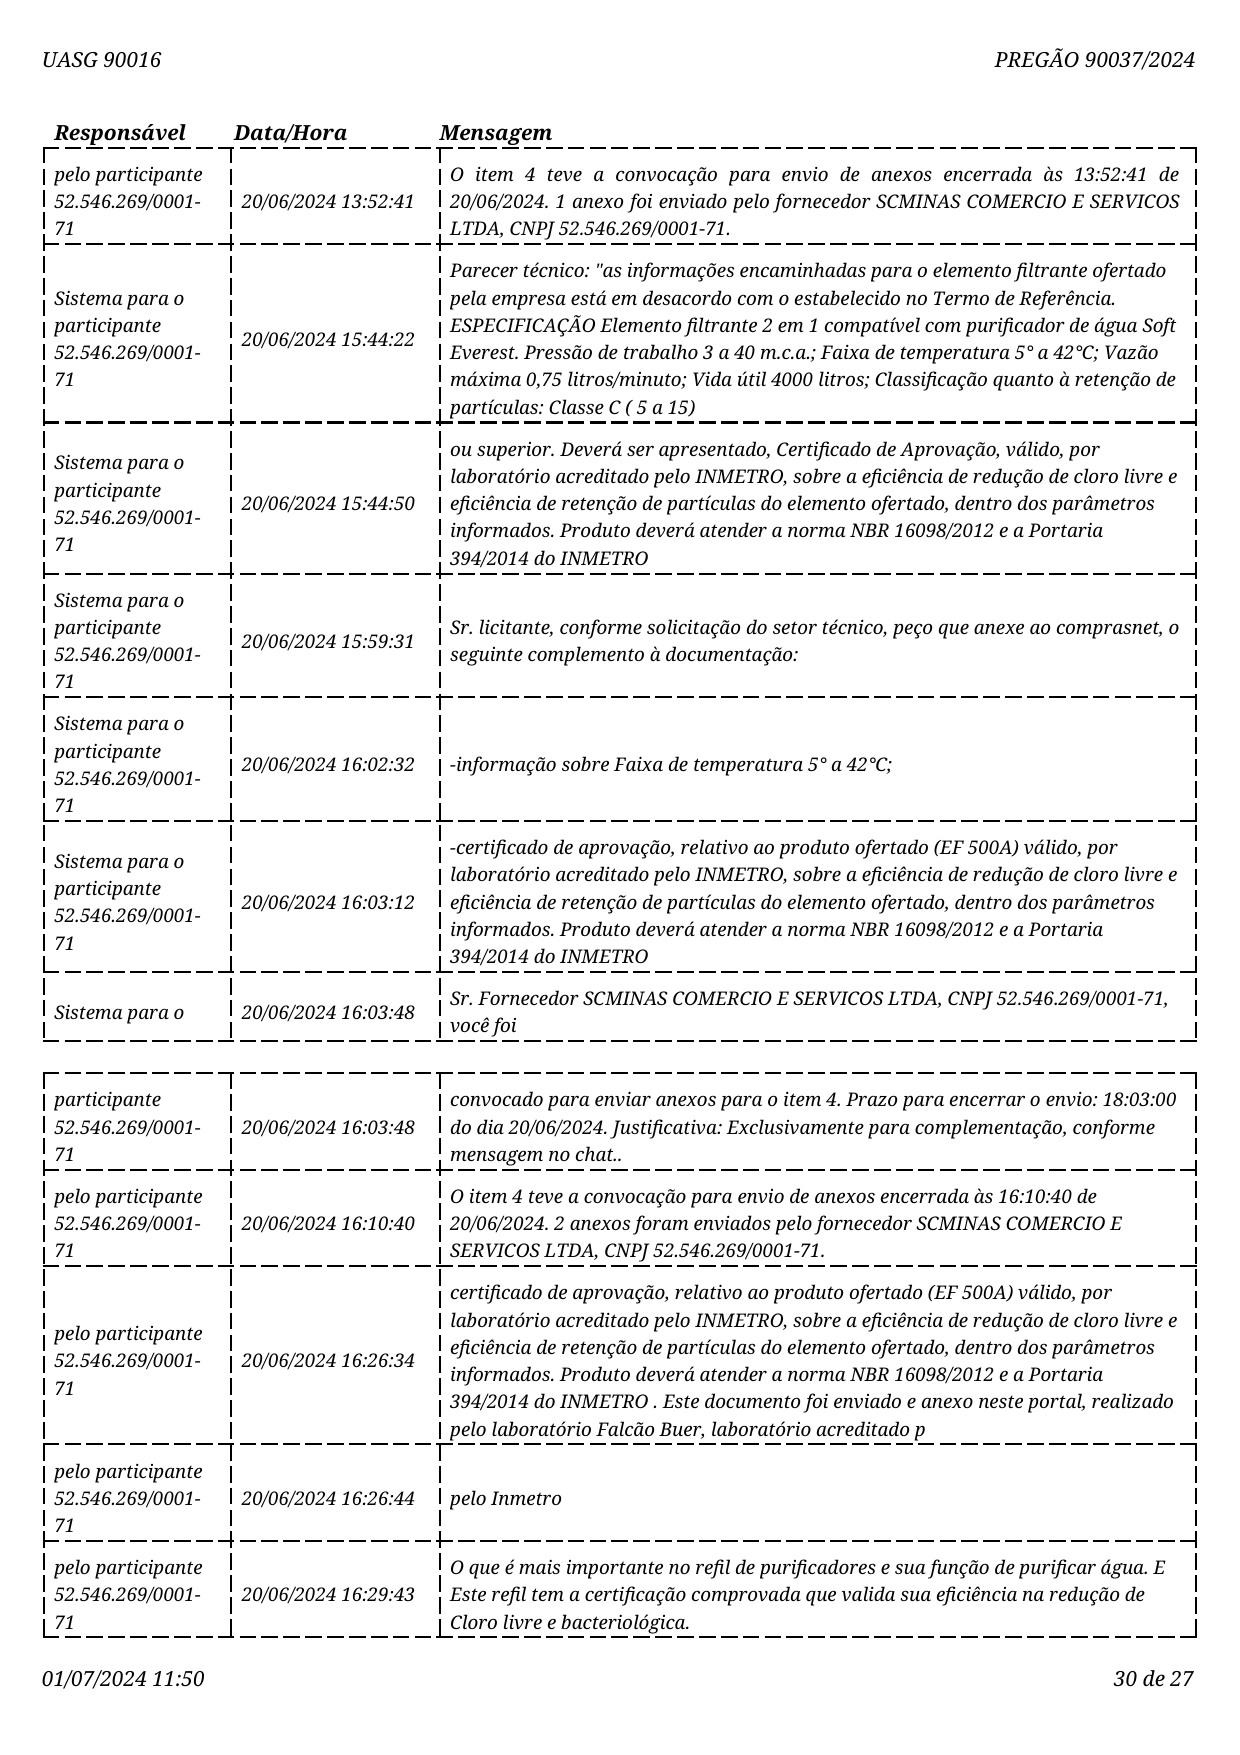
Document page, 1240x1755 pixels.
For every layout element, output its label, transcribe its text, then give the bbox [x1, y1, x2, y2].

table_cell Sistema para o participante 52.546.269/0001-71 [44, 820, 231, 971]
table_cell ou superior. Deverá ser apresentado, Certificado de Aprovação, válido, por laboratório acreditado pelo INMETRO, sobre a eficiência de redução de cloro livre e eficiência de retenção de partículas do elemento ofertado, dentro dos parâmetros informados. Produto deverá atender a norma NBR 16098/2012 e a Portaria 394/2014 do INMETRO [440, 421, 1196, 572]
table_cell 20/06/2024 16:03:12 [231, 820, 439, 971]
table_cell 20/06/2024 16:10:40 [231, 1169, 439, 1265]
table_cell O item 4 teve a convocação para envio de anexos encerrada às 16:10:40 de 20/06/2024. 2 anexos foram enviados pelo fornecedor SCMINAS COMERCIO E SERVICOS LTDA, CNPJ 52.546.269/0001-71. [440, 1169, 1196, 1265]
table_cell pelo Inmetro [440, 1443, 1196, 1540]
table_cell pelo participante 52.546.269/0001-71 [44, 1169, 231, 1265]
table_cell 20/06/2024 15:44:50 [231, 421, 439, 572]
table_cell 20/06/2024 13:52:41 [231, 147, 439, 243]
table_cell certificado de aprovação, relativo ao produto ofertado (EF 500A) válido, por laboratório acreditado pelo INMETRO, sobre a eficiência de redução de cloro livre e eficiência de retenção de partículas do elemento ofertado, dentro dos parâmetros informados. Produto deverá atender a norma NBR 16098/2012 e a Portaria 394/2014 do INMETRO . Este documento foi enviado e anexo neste portal, realizado pelo laboratório Falcão Buer, laboratório acreditado p [440, 1265, 1196, 1443]
table_cell O item 4 teve a convocação para envio de anexos encerrada às 13:52:41 de 20/06/2024. 1 anexo foi enviado pelo fornecedor SCMINAS COMERCIO E SERVICOS LTDA, CNPJ 52.546.269/0001-71. [440, 147, 1196, 243]
table_cell 20/06/2024 15:44:22 [231, 243, 439, 421]
table_cell Sistema para o participante 52.546.269/0001-71 [44, 696, 231, 820]
table_cell 20/06/2024 16:29:43 [231, 1540, 439, 1636]
table_cell Sistema para o [44, 971, 231, 1040]
table_cell pelo participante 52.546.269/0001-71 [44, 1443, 231, 1540]
table_cell Parecer técnico: "as informações encaminhadas para o elemento filtrante ofertado pela empresa está em desacordo com o estabelecido no Termo de Referência. ESPECIFICAÇÃO Elemento filtrante 2 em 1 compatível com purificador de água Soft Everest. Pressão de trabalho 3 a 40 m.c.a.; Faixa de temperatura 5° a 42°C; Vazão máxima 0,75 litros/minuto; Vida útil 4000 litros; Classificação quanto à retenção de partículas: Classe C ( 5 a 15) [440, 243, 1196, 421]
table_cell 20/06/2024 16:03:48 [231, 971, 439, 1040]
table_cell Sistema para o participante 52.546.269/0001-71 [44, 573, 231, 696]
table_header participante 52.546.269/0001-71 [44, 1072, 231, 1168]
table_cell pelo participante 52.546.269/0001-71 [44, 1265, 231, 1443]
table_cell -informação sobre Faixa de temperatura 5° a 42°C; [440, 696, 1196, 820]
table_cell Sistema para o participante 52.546.269/0001-71 [44, 243, 231, 421]
table_cell -certificado de aprovação, relativo ao produto ofertado (EF 500A) válido, por laboratório acreditado pelo INMETRO, sobre a eficiência de redução de cloro livre e eficiência de retenção de partículas do elemento ofertado, dentro dos parâmetros informados. Produto deverá atender a norma NBR 16098/2012 e a Portaria 394/2014 do INMETRO [440, 820, 1196, 971]
table_header convocado para enviar anexos para o item 4. Prazo para encerrar o envio: 18:03:00 do dia 20/06/2024. Justificativa: Exclusivamente para complementação, conforme mensagem no chat.. [440, 1072, 1196, 1168]
table_cell 20/06/2024 16:26:44 [231, 1443, 439, 1540]
table_cell 20/06/2024 16:26:34 [231, 1265, 439, 1443]
table_cell 20/06/2024 16:02:32 [231, 696, 439, 820]
table_cell Sr. licitante, conforme solicitação do setor técnico, peço que anexe ao comprasnet, o seguinte complemento à documentação: [440, 573, 1196, 696]
table_cell pelo participante 52.546.269/0001-71 [44, 1540, 231, 1636]
table_cell Sr. Fornecedor SCMINAS COMERCIO E SERVICOS LTDA, CNPJ 52.546.269/0001-71, você foi [440, 971, 1196, 1040]
table_cell 20/06/2024 15:59:31 [231, 573, 439, 696]
table_header 20/06/2024 16:03:48 [231, 1072, 439, 1168]
table_cell O que é mais importante no refil de purificadores e sua função de purificar água. E Este refil tem a certificação comprovada que valida sua eficiência na redução de Cloro livre e bacteriológica. [440, 1540, 1196, 1636]
table_cell pelo participante 52.546.269/0001-71 [44, 147, 231, 243]
table_cell Sistema para o participante 52.546.269/0001-71 [44, 421, 231, 572]
